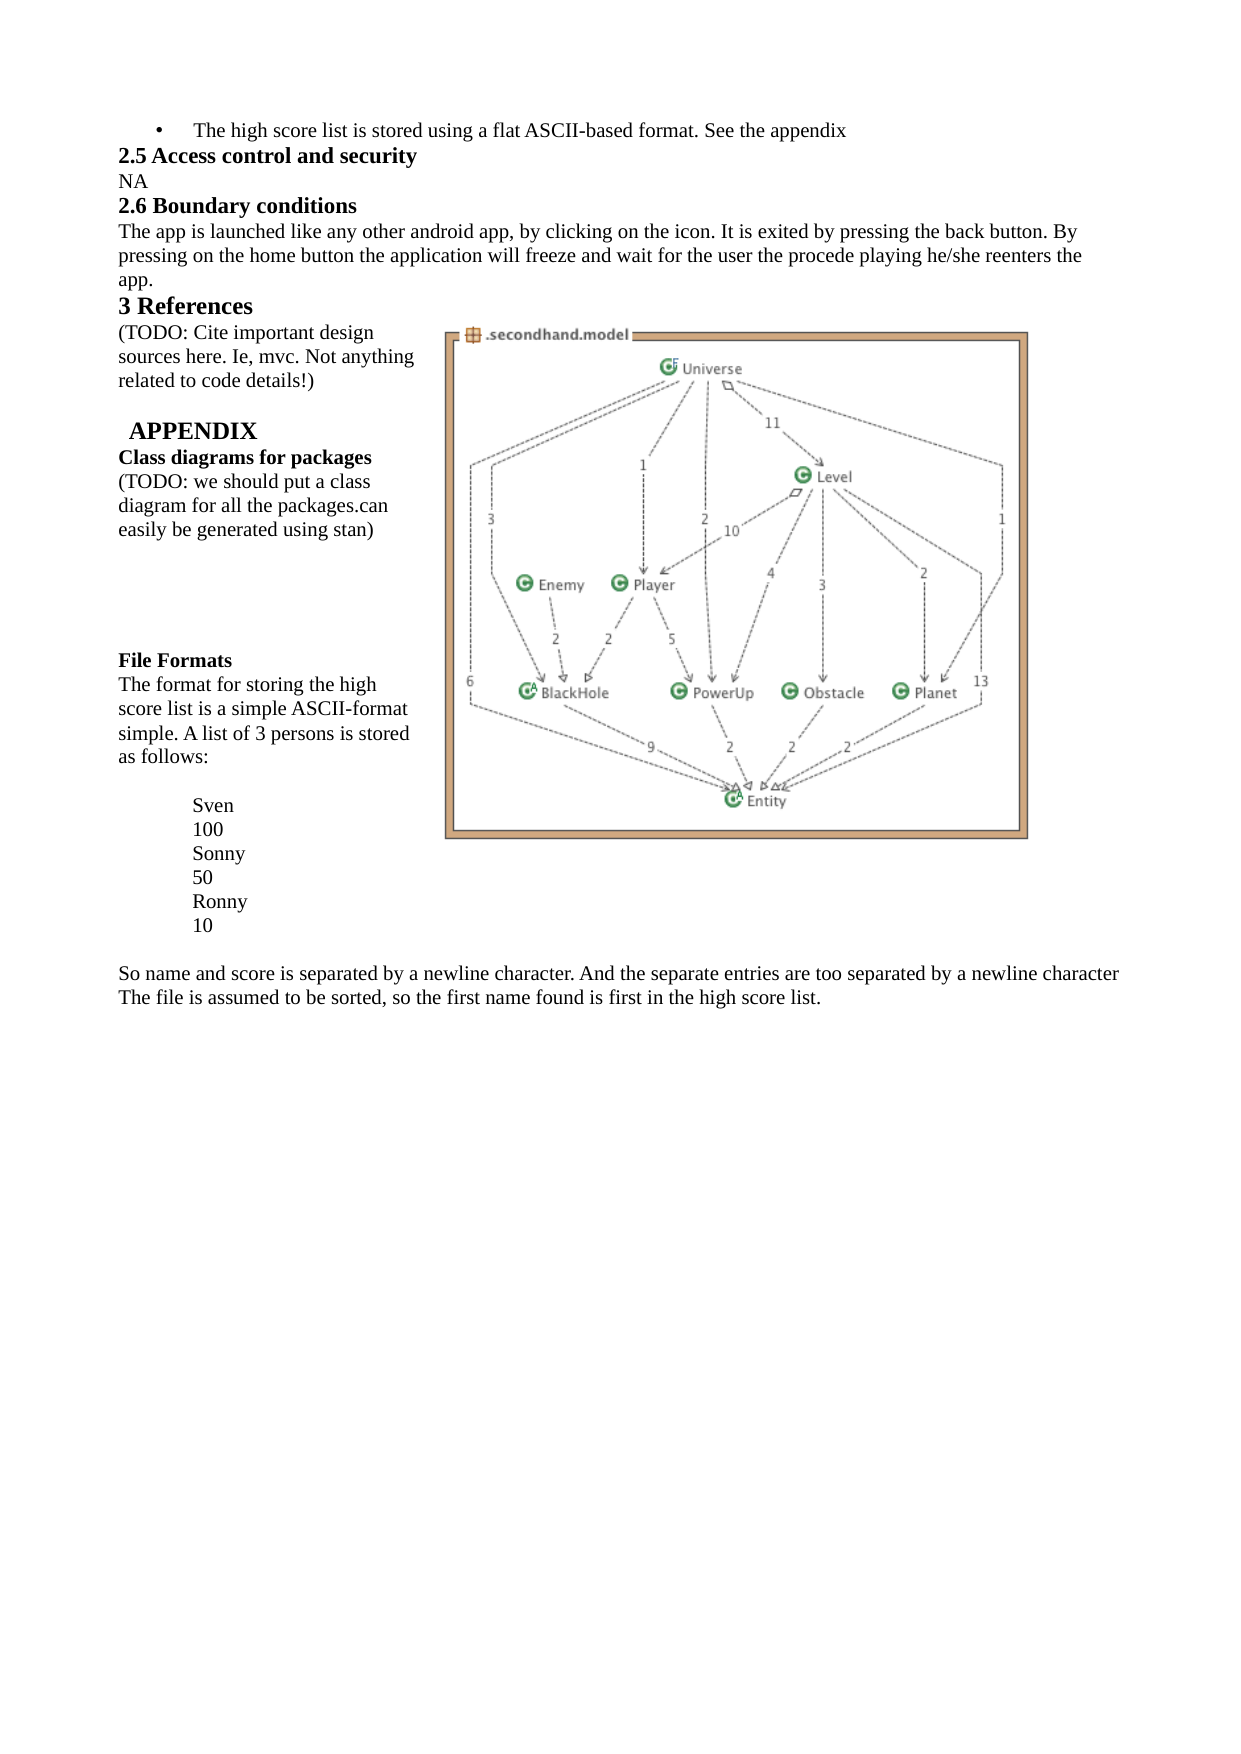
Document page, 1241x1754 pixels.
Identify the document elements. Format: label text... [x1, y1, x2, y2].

text 3 References [118, 291, 1122, 320]
text Ronny [118, 889, 1122, 913]
text NA [118, 168, 1122, 193]
text (TODO: Cite important design sources here. Ie, mvc. Not anything related to code details!) [118, 320, 420, 392]
text [1052, 445, 1122, 541]
text APPENDIX [118, 416, 420, 445]
text [1052, 416, 1122, 445]
text File Formats [118, 648, 420, 672]
text 10 [118, 913, 1122, 937]
text [1052, 648, 1122, 672]
list The high score list is stored using a flat ASCII-based format. See the appendix [156, 118, 1122, 142]
text [1052, 793, 1122, 817]
text The app is launched like any other android app, by clicking on the icon. It is exited by pressing the back button. By pressing on the home button the application will freeze and wait for the user the procede playing he/she reenters the app. [118, 219, 1122, 291]
text Sonny [118, 841, 1122, 865]
text The format for storing the high score list is a simple ASCII-format simple. A list of 3 persons is stored as follows: [118, 672, 420, 768]
text [1052, 320, 1122, 392]
text 2.5 Access control and security [118, 142, 1122, 168]
text Sven [118, 793, 420, 817]
text Class diagrams for packages (TODO: we should put a class diagram for all the packages.can easily be generated using stan) [118, 445, 420, 541]
text [1052, 817, 1122, 841]
text [1052, 672, 1122, 768]
text 2.6 Boundary conditions [118, 193, 1122, 219]
text 50 [118, 865, 1122, 889]
text So name and score is separated by a newline character. And the separate entries are too separated by a newline character The file is assumed to be sorted, so the first name found is first in the high score list. [118, 961, 1122, 1009]
picture [420, 307, 1052, 863]
text 100 [118, 817, 420, 841]
